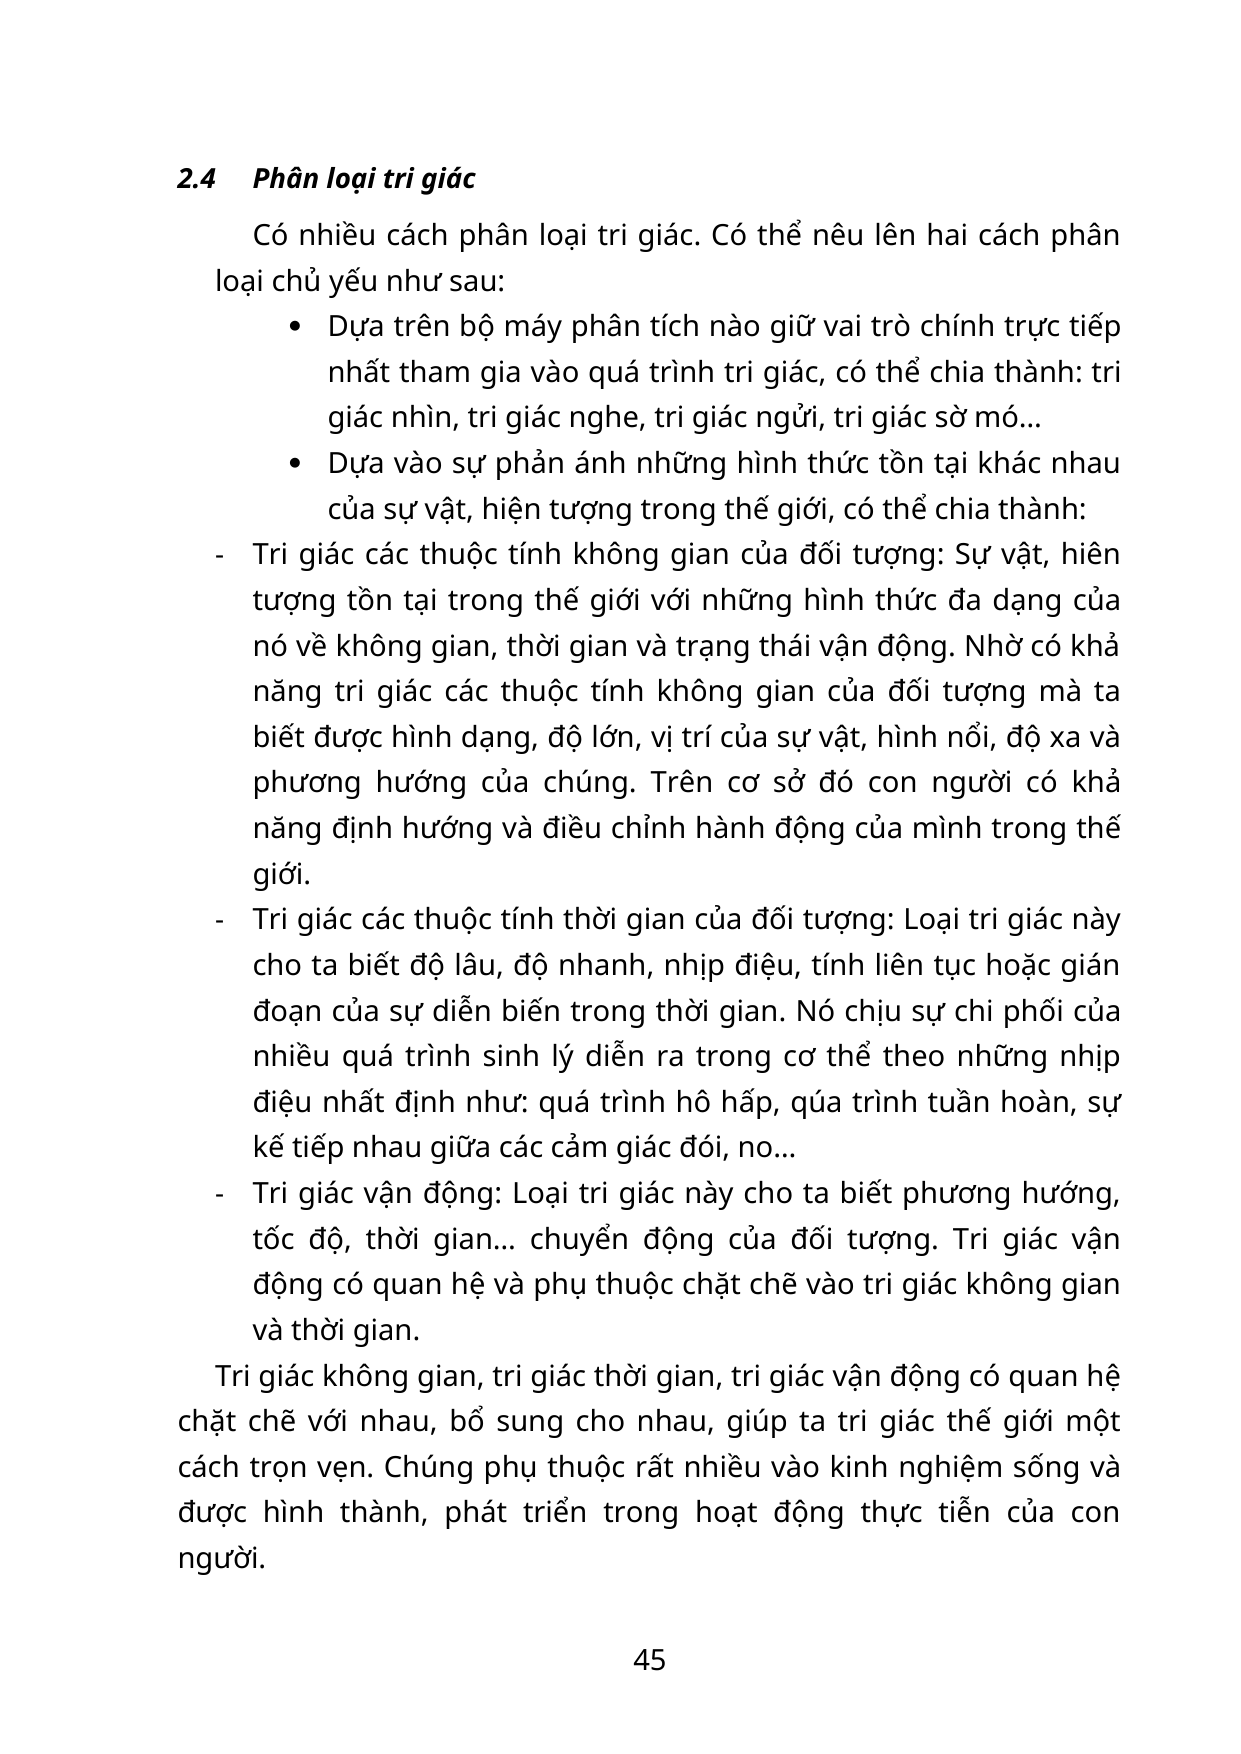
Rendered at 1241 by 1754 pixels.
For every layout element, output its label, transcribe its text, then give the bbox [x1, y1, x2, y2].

text Tri giác không gian, tri giác thời gian, tri giác vận động có quan hệ chặt chẽ với nhau, bổ sung cho nhau, giúp ta tri giác thế giới một cách trọn vẹn. Chúng phụ thuộc rất nhiều vào kinh nghiệm sống và được hình thành, phát triển trong hoạt động thực tiễn của con người. [177, 1355, 1122, 1577]
text Có nhiều cách phân loại tri giác. Có thể nêu lên hai cách phân loại chủ yếu như sau: [215, 214, 1122, 299]
list Tri giác các thuộc tính không gian của đối tượng: Sự vật, hiên tượng tồn tại trong thế giới với những hình thức đa dạng của nó về không gian, thời gian và trạng thái vận động. Nhờ có khả năng tri giác các thuộc tính không gian của đối tượng mà ta biết được hình dạng, độ lớn, vị trí của sự vật, hình nổi, độ xa và phương hướng của chúng. Trên cơ sở đó con người có khả năng định hướng và điều chỉnh hành động của mình trong thế giới. [215, 534, 1122, 893]
list Tri giác vận động: Loại tri giác này cho ta biết phương hướng, tốc độ, thời gian… chuyển động của đối tượng. Tri giác vận động có quan hệ và phụ thuộc chặt chẽ vào tri giác không gian và thời gian. [215, 1172, 1122, 1349]
list Dựa vào sự phản ánh những hình thức tồn tại khác nhau của sự vật, hiện tượng trong thế giới, có thể chia thành: [290, 442, 1122, 528]
list Tri giác các thuộc tính thời gian của đối tượng: Loại tri giác này cho ta biết độ lâu, độ nhanh, nhịp điệu, tính liên tục hoặc gián đoạn của sự diễn biến trong thời gian. Nó chịu sự chi phối của nhiều quá trình sinh lý diễn ra trong cơ thể theo những nhịp điệu nhất định như: quá trình hô hấp, qúa trình tuần hoàn, sự kế tiếp nhau giữa các cảm giác đói, no… [215, 899, 1122, 1166]
list Dựa trên bộ máy phân tích nào giữ vai trò chính trực tiếp nhất tham gia vào quá trình tri giác, có thể chia thành: tri giác nhìn, tri giác nghe, tri giác ngửi, tri giác sờ mó… [290, 306, 1122, 436]
subtitle Phân loại tri giác [177, 158, 1122, 196]
